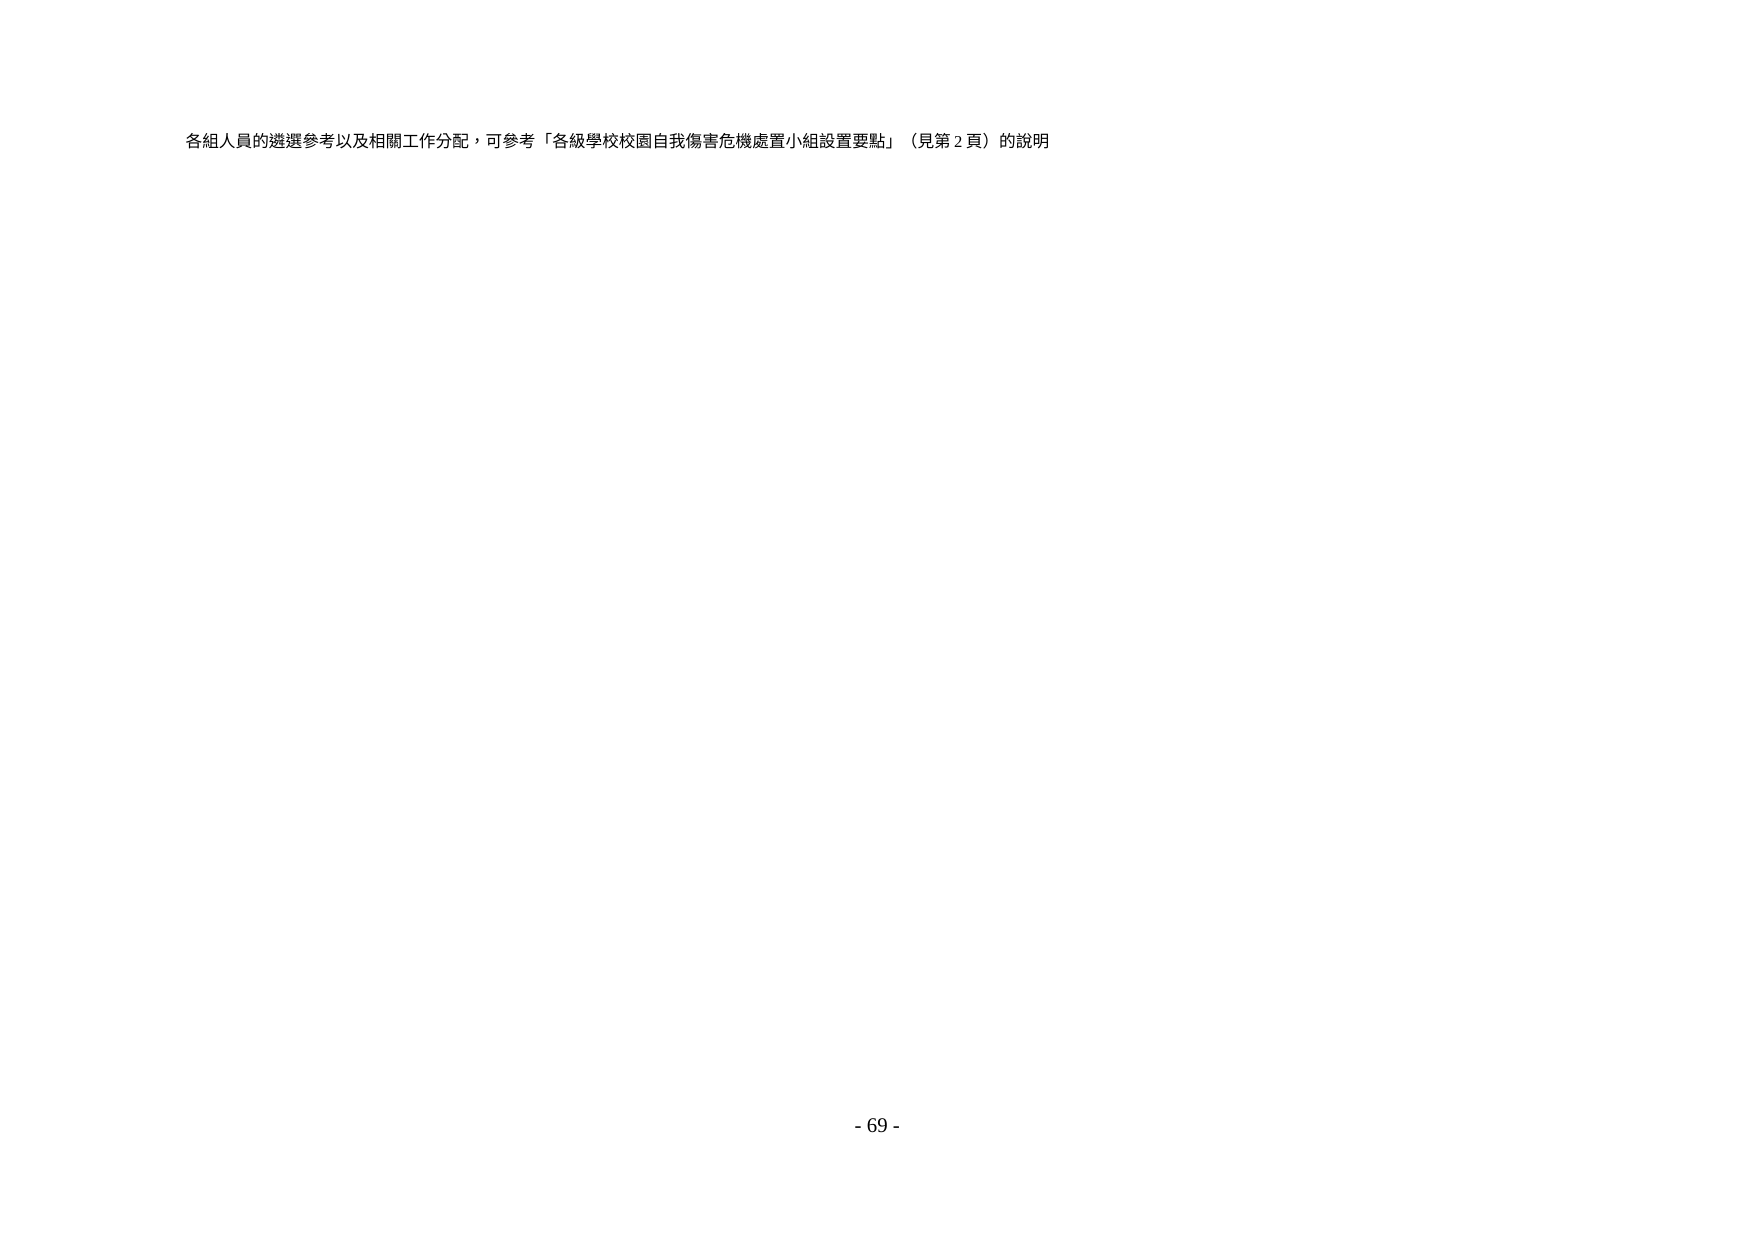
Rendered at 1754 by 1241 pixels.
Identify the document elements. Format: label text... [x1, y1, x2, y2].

text 各組人員的遴選參考以及相關工作分配，可參考「各級學校校園自我傷害危機處置小組設置要點」（見第2頁）的說明 [152, 128, 1602, 153]
